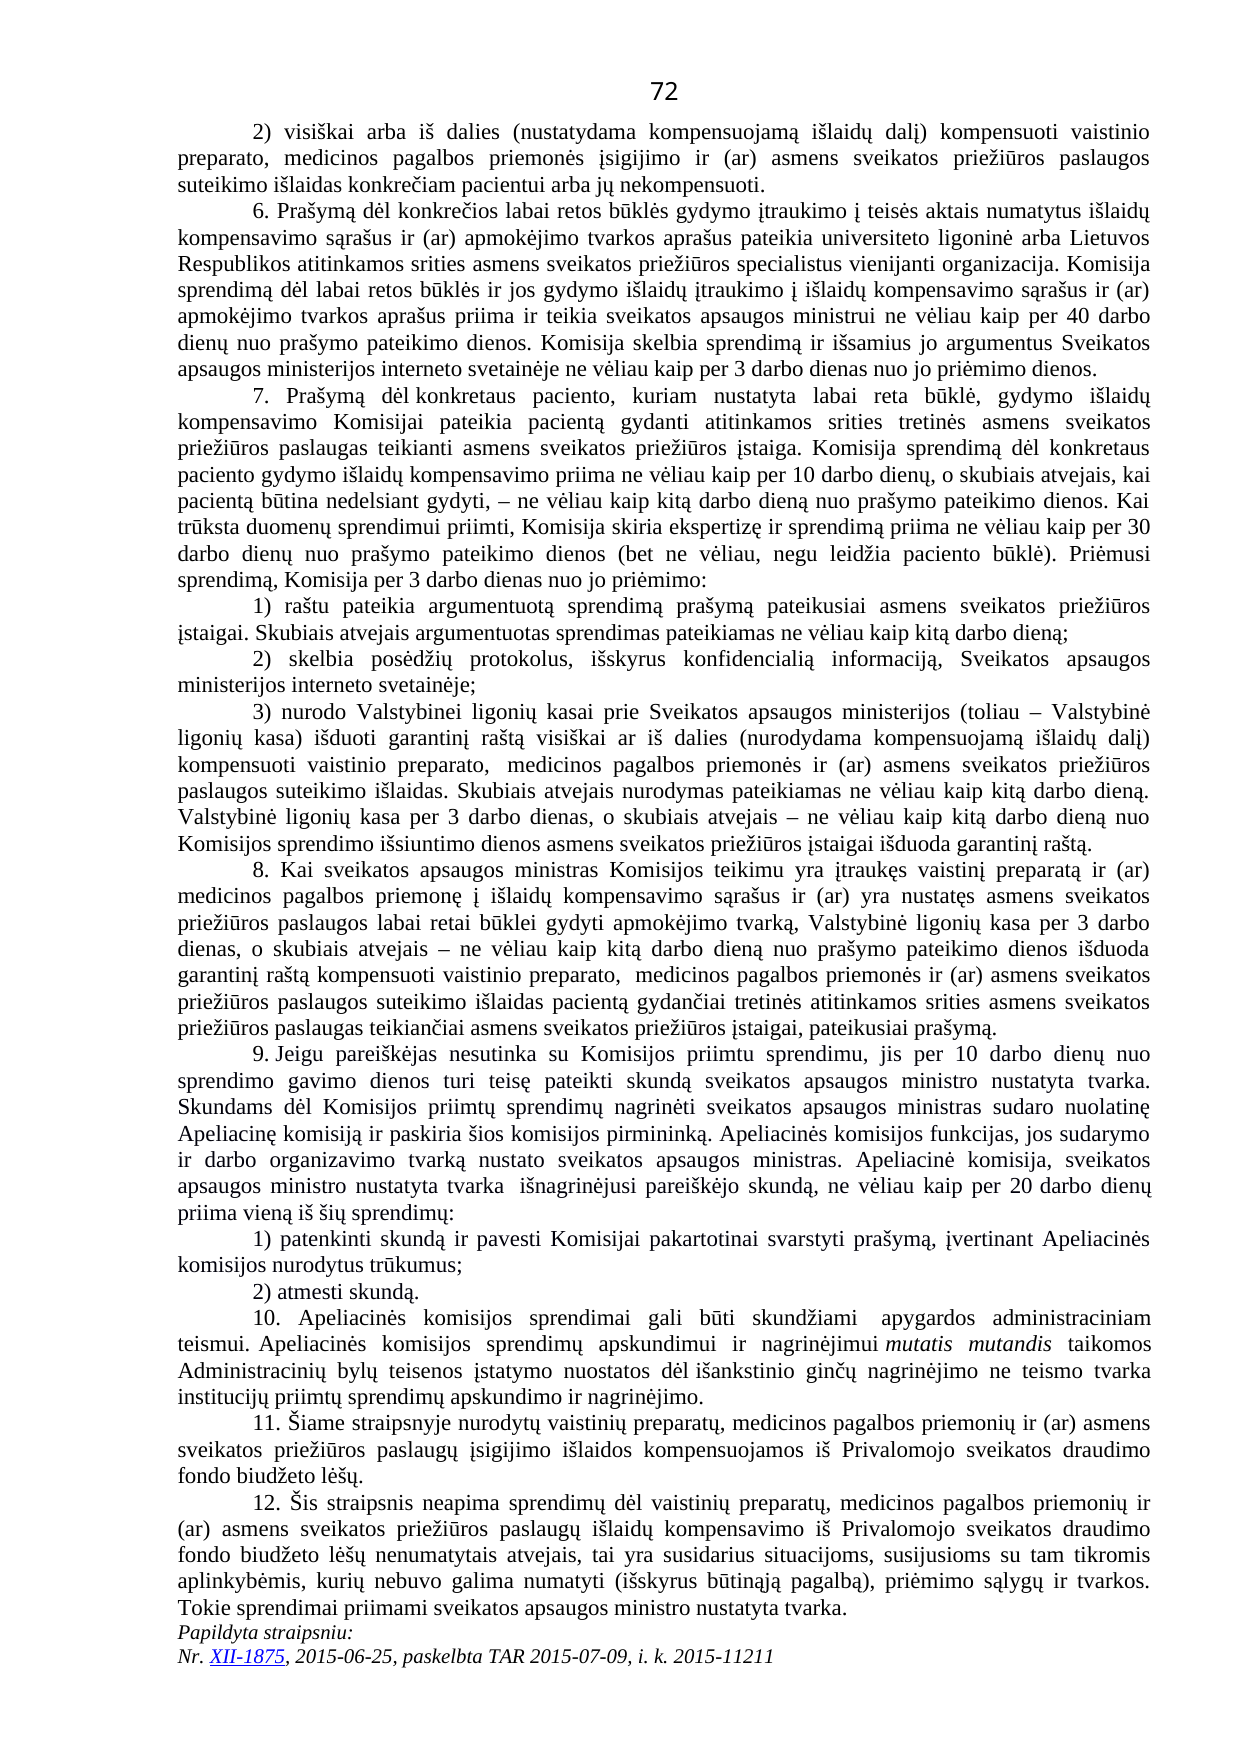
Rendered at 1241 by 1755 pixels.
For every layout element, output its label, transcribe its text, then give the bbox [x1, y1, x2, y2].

text 2) visiškai arba iš dalies (nustatydama kompensuojamą išlaidų dalį) kompensuoti vaistinio preparato, medicinos pagalbos priemonės įsigijimo ir (ar) asmens sveikatos priežiūros paslaugos suteikimo išlaidas konkrečiam pacientui arba jų nekompensuoti. [177, 118, 1152, 197]
text 9. Jeigu pareiškėjas nesutinka su Komisijos priimtu sprendimu, jis per 10 darbo dienų nuo sprendimo gavimo dienos turi teisę pateikti skundą sveikatos apsaugos ministro nustatyta tvarka. Skundams dėl Komisijos priimtų sprendimų nagrinėti sveikatos apsaugos ministras sudaro nuolatinę Apeliacinę komisiją ir paskiria šios komisijos pirmininką. Apeliacinės komisijos funkcijas, jos sudarymo ir darbo organizavimo tvarką nustato sveikatos apsaugos ministras. Apeliacinė komisija, sveikatos apsaugos ministro nustatyta tvarka išnagrinėjusi pareiškėjo skundą, ne vėliau kaip per 20 darbo dienų priima vieną iš šių sprendimų: [177, 1041, 1152, 1225]
text 6. Prašymą dėl konkrečios labai retos būklės gydymo įtraukimo į teisės aktais numatytus išlaidų kompensavimo sąrašus ir (ar) apmokėjimo tvarkos aprašus pateikia universiteto ligoninė arba Lietuvos Respublikos atitinkamos srities asmens sveikatos priežiūros specialistus vienijanti organizacija. Komisija sprendimą dėl labai retos būklės ir jos gydymo išlaidų įtraukimo į išlaidų kompensavimo sąrašus ir (ar) apmokėjimo tvarkos aprašus priima ir teikia sveikatos apsaugos ministrui ne vėliau kaip per 40 darbo dienų nuo prašymo pateikimo dienos. Komisija skelbia sprendimą ir išsamius jo argumentus Sveikatos apsaugos ministerijos interneto svetainėje ne vėliau kaip per 3 darbo dienas nuo jo priėmimo dienos. [177, 197, 1152, 382]
text 7. Prašymą dėl konkretaus paciento, kuriam nustatyta labai reta būklė, gydymo išlaidų kompensavimo Komisijai pateikia pacientą gydanti atitinkamos srities tretinės asmens sveikatos priežiūros paslaugas teikianti asmens sveikatos priežiūros įstaiga. Komisija sprendimą dėl konkretaus paciento gydymo išlaidų kompensavimo priima ne vėliau kaip per 10 darbo dienų, o skubiais atvejais, kai pacientą būtina nedelsiant gydyti, – ne vėliau kaip kitą darbo dieną nuo prašymo pateikimo dienos. Kai trūksta duomenų sprendimui priimti, Komisija skiria ekspertizę ir sprendimą priima ne vėliau kaip per 30 darbo dienų nuo prašymo pateikimo dienos (bet ne vėliau, negu leidžia paciento būklė). Priėmusi sprendimą, Komisija per 3 darbo dienas nuo jo priėmimo: [177, 382, 1152, 592]
text 2) skelbia posėdžių protokolus, išskyrus konfidencialią informaciją, Sveikatos apsaugos ministerijos interneto svetainėje; [177, 645, 1152, 698]
text 1) patenkinti skundą ir pavesti Komisijai pakartotinai svarstyti prašymą, įvertinant Apeliacinės komisijos nurodytus trūkumus; [177, 1225, 1152, 1278]
text Papildyta straipsniu: [177, 1620, 1152, 1644]
text 3) nurodo Valstybinei ligonių kasai prie Sveikatos apsaugos ministerijos (toliau – Valstybinė ligonių kasa) išduoti garantinį raštą visiškai ar iš dalies (nurodydama kompensuojamą išlaidų dalį) kompensuoti vaistinio preparato, medicinos pagalbos priemonės ir (ar) asmens sveikatos priežiūros paslaugos suteikimo išlaidas. Skubiais atvejais nurodymas pateikiamas ne vėliau kaip kitą darbo dieną. Valstybinė ligonių kasa per 3 darbo dienas, o skubiais atvejais – ne vėliau kaip kitą darbo dieną nuo Komisijos sprendimo išsiuntimo dienos asmens sveikatos priežiūros įstaigai išduoda garantinį raštą. [177, 698, 1152, 856]
text 10. Apeliacinės komisijos sprendimai gali būti skundžiami apygardos administraciniam teismui. Apeliacinės komisijos sprendimų apskundimui ir nagrinėjimui mutatis mutandis taikomos Administracinių bylų teisenos įstatymo nuostatos dėl išankstinio ginčų nagrinėjimo ne teismo tvarka institucijų priimtų sprendimų apskundimo ir nagrinėjimo. [177, 1304, 1152, 1409]
text 8. Kai sveikatos apsaugos ministras Komisijos teikimu yra įtraukęs vaistinį preparatą ir (ar) medicinos pagalbos priemonę į išlaidų kompensavimo sąrašus ir (ar) yra nustatęs asmens sveikatos priežiūros paslaugos labai retai būklei gydyti apmokėjimo tvarką, Valstybinė ligonių kasa per 3 darbo dienas, o skubiais atvejais – ne vėliau kaip kitą darbo dieną nuo prašymo pateikimo dienos išduoda garantinį raštą kompensuoti vaistinio preparato, medicinos pagalbos priemonės ir (ar) asmens sveikatos priežiūros paslaugos suteikimo išlaidas pacientą gydančiai tretinės atitinkamos srities asmens sveikatos priežiūros paslaugas teikiančiai asmens sveikatos priežiūros įstaigai, pateikusiai prašymą. [177, 856, 1152, 1041]
text 11. Šiame straipsnyje nurodytų vaistinių preparatų, medicinos pagalbos priemonių ir (ar) asmens sveikatos priežiūros paslaugų įsigijimo išlaidos kompensuojamos iš Privalomojo sveikatos draudimo fondo biudžeto lėšų. [177, 1409, 1152, 1488]
text 12. Šis straipsnis neapima sprendimų dėl vaistinių preparatų, medicinos pagalbos priemonių ir (ar) asmens sveikatos priežiūros paslaugų išlaidų kompensavimo iš Privalomojo sveikatos draudimo fondo biudžeto lėšų nenumatytais atvejais, tai yra susidarius situacijoms, susijusioms su tam tikromis aplinkybėmis, kurių nebuvo galima numatyti (išskyrus būtinąją pagalbą), priėmimo sąlygų ir tvarkos. Tokie sprendimai priimami sveikatos apsaugos ministro nustatyta tvarka. [177, 1488, 1152, 1620]
text Nr. XII-1875, 2015-06-25, paskelbta TAR 2015-07-09, i. k. 2015-11211 [177, 1644, 1152, 1668]
text 2) atmesti skundą. [177, 1278, 1152, 1304]
text 1) raštu pateikia argumentuotą sprendimą prašymą pateikusiai asmens sveikatos priežiūros įstaigai. Skubiais atvejais argumentuotas sprendimas pateikiamas ne vėliau kaip kitą darbo dieną; [177, 592, 1152, 645]
